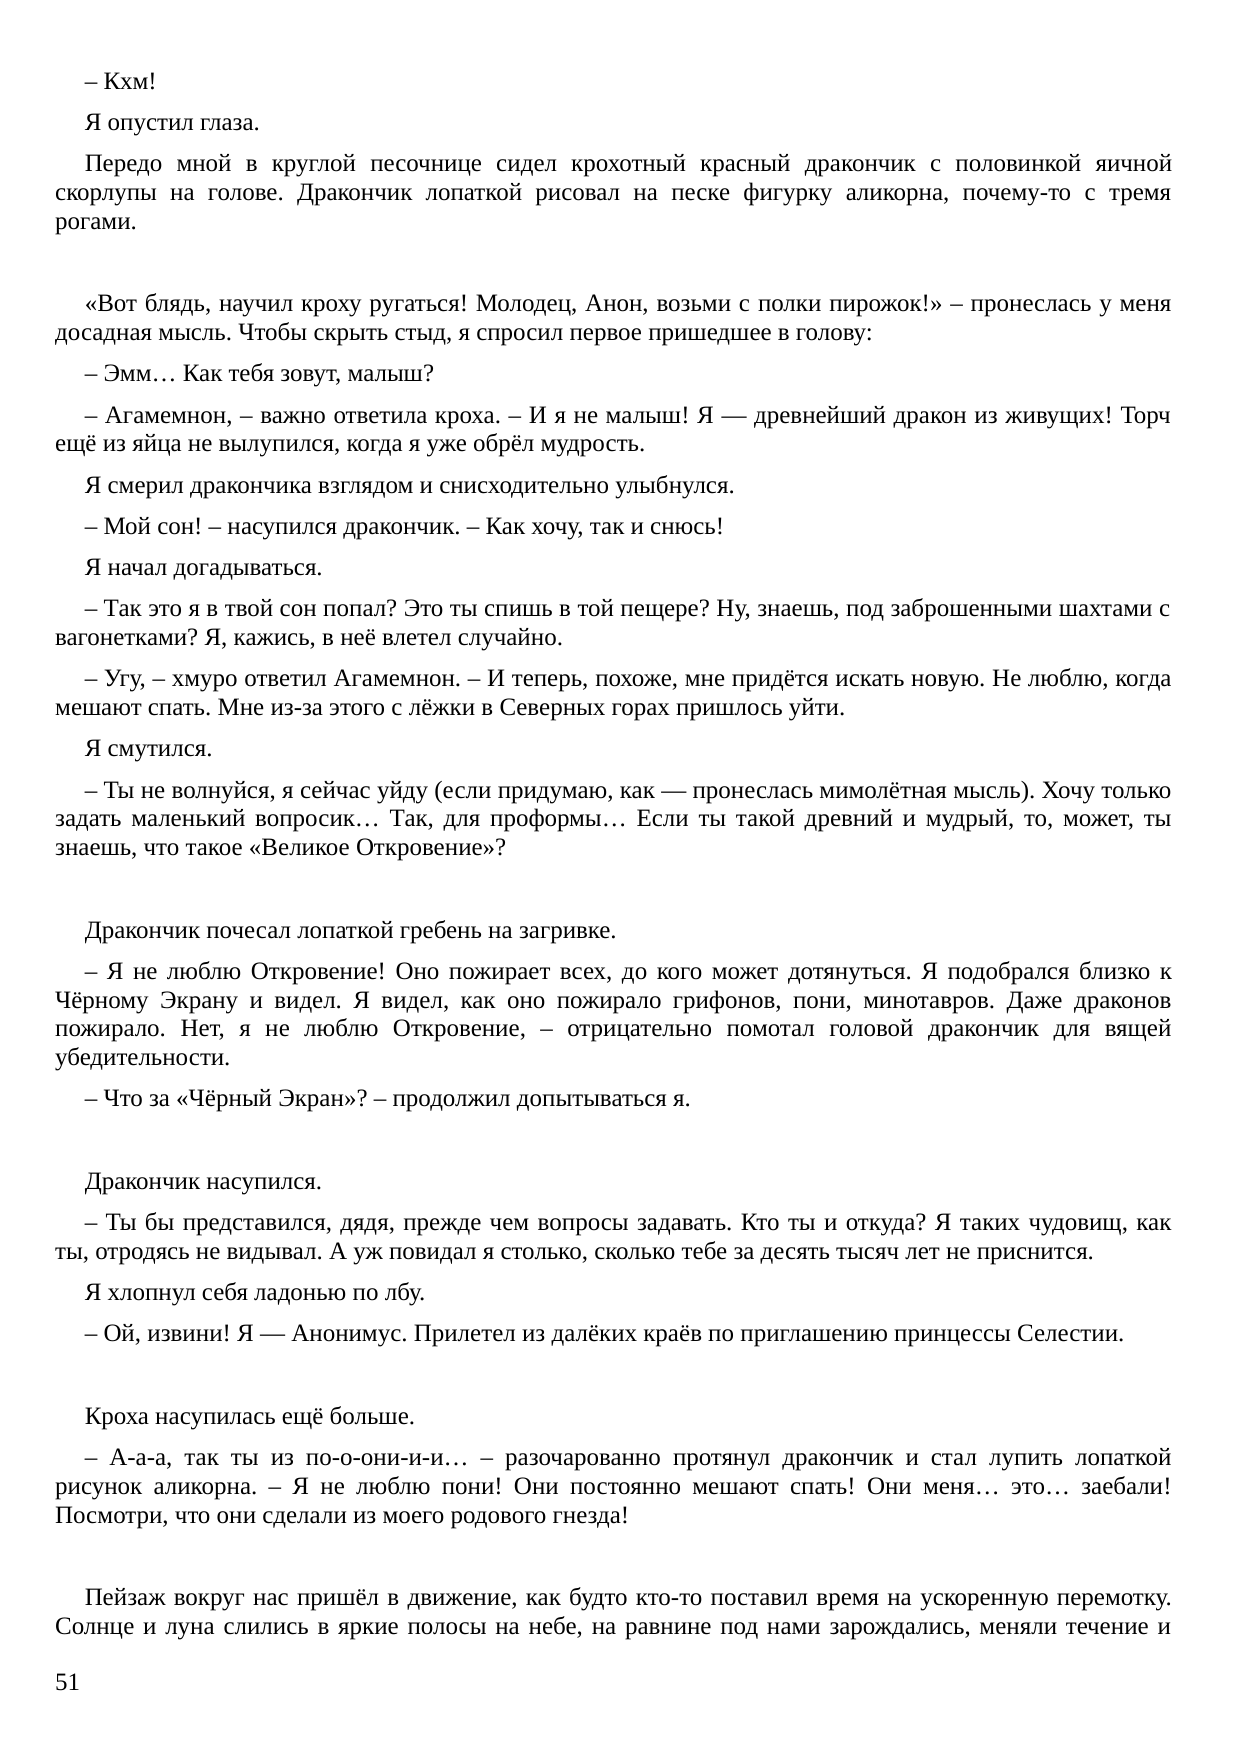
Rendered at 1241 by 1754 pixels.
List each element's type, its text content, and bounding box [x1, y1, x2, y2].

text Я опустил глаза. [55, 107, 1173, 136]
text Я смутился. [55, 733, 1173, 762]
text – Ты бы представился, дядя, прежде чем вопросы задавать. Кто ты и откуда? Я таких чудовищ, как ты, отродясь не видывал. А уж повидал я столько, сколько тебе за десять тысяч лет не приснится. [55, 1207, 1173, 1265]
text Дракончик почесал лопаткой гребень на загривке. [55, 915, 1173, 943]
text – Агамемнон, – важно ответила кроха. – И я не малыш! Я — древнейший дракон из живущих! Торч ещё из яйца не вылупился, когда я уже обрёл мудрость. [55, 400, 1173, 457]
text Я начал догадываться. [55, 552, 1173, 581]
text – Что за «Чёрный Экран»? – продолжил допытываться я. [55, 1083, 1173, 1112]
text Я хлопнул себя ладонью по лбу. [55, 1277, 1173, 1306]
text – Эмм… Как тебя зовут, малыш? [55, 358, 1173, 387]
text Дракончик насупился. [55, 1166, 1173, 1195]
text – Кхм! [55, 66, 1173, 95]
text – Я не люблю Откровение! Оно пожирает всех, до кого может дотянуться. Я подобрался близко к Чёрному Экрану и видел. Я видел, как оно пожирало грифонов, пони, минотавров. Даже драконов пожирало. Нет, я не люблю Откровение, – отрицательно помотал головой дракончик для вящей убедительности. [55, 956, 1173, 1071]
text Я смерил дракончика взглядом и снисходительно улыбнулся. [55, 470, 1173, 498]
text – А-а-а, так ты из по-о-они-и-и… – разочарованно протянул дракончик и стал лупить лопаткой рисунок аликорна. – Я не люблю пони! Они постоянно мешают спать! Они меня… это… заебали! Посмотри, что они сделали из моего родового гнезда! [55, 1442, 1173, 1528]
text «Вот блядь, научил кроху ругаться! Молодец, Анон, возьми с полки пирожок!» – пронеслась у меня досадная мысль. Чтобы скрыть стыд, я спросил первое пришедшее в голову: [55, 288, 1173, 346]
text – Ты не волнуйся, я сейчас уйду (если придумаю, как — пронеслась мимолётная мысль). Хочу только задать маленький вопросик… Так, для проформы… Если ты такой древний и мудрый, то, может, ты знаешь, что такое «Великое Откровение»? [55, 775, 1173, 861]
text Пейзаж вокруг нас пришёл в движение, как будто кто-то поставил время на ускоренную перемотку. Солнце и луна слились в яркие полосы на небе, на равнине под нами зарождались, меняли течение и [55, 1582, 1173, 1640]
text Кроха насупилась ещё больше. [55, 1401, 1173, 1430]
text – Угу, – хмуро ответил Агамемнон. – И теперь, похоже, мне придётся искать новую. Не люблю, когда мешают спать. Мне из-за этого с лёжки в Северных горах пришлось уйти. [55, 663, 1173, 721]
text – Ой, извини! Я — Анонимус. Прилетел из далёких краёв по приглашению принцессы Селестии. [55, 1318, 1173, 1347]
text – Так это я в твой сон попал? Это ты спишь в той пещере? Ну, знаешь, под заброшенными шахтами с вагонетками? Я, кажись, в неё влетел случайно. [55, 593, 1173, 651]
text – Мой сон! – насупился дракончик. – Как хочу, так и снюсь! [55, 511, 1173, 540]
text Передо мной в круглой песочнице сидел крохотный красный дракончик с половинкой яичной скорлупы на голове. Дракончик лопаткой рисовал на песке фигурку аликорна, почему-то с тремя рогами. [55, 148, 1173, 235]
